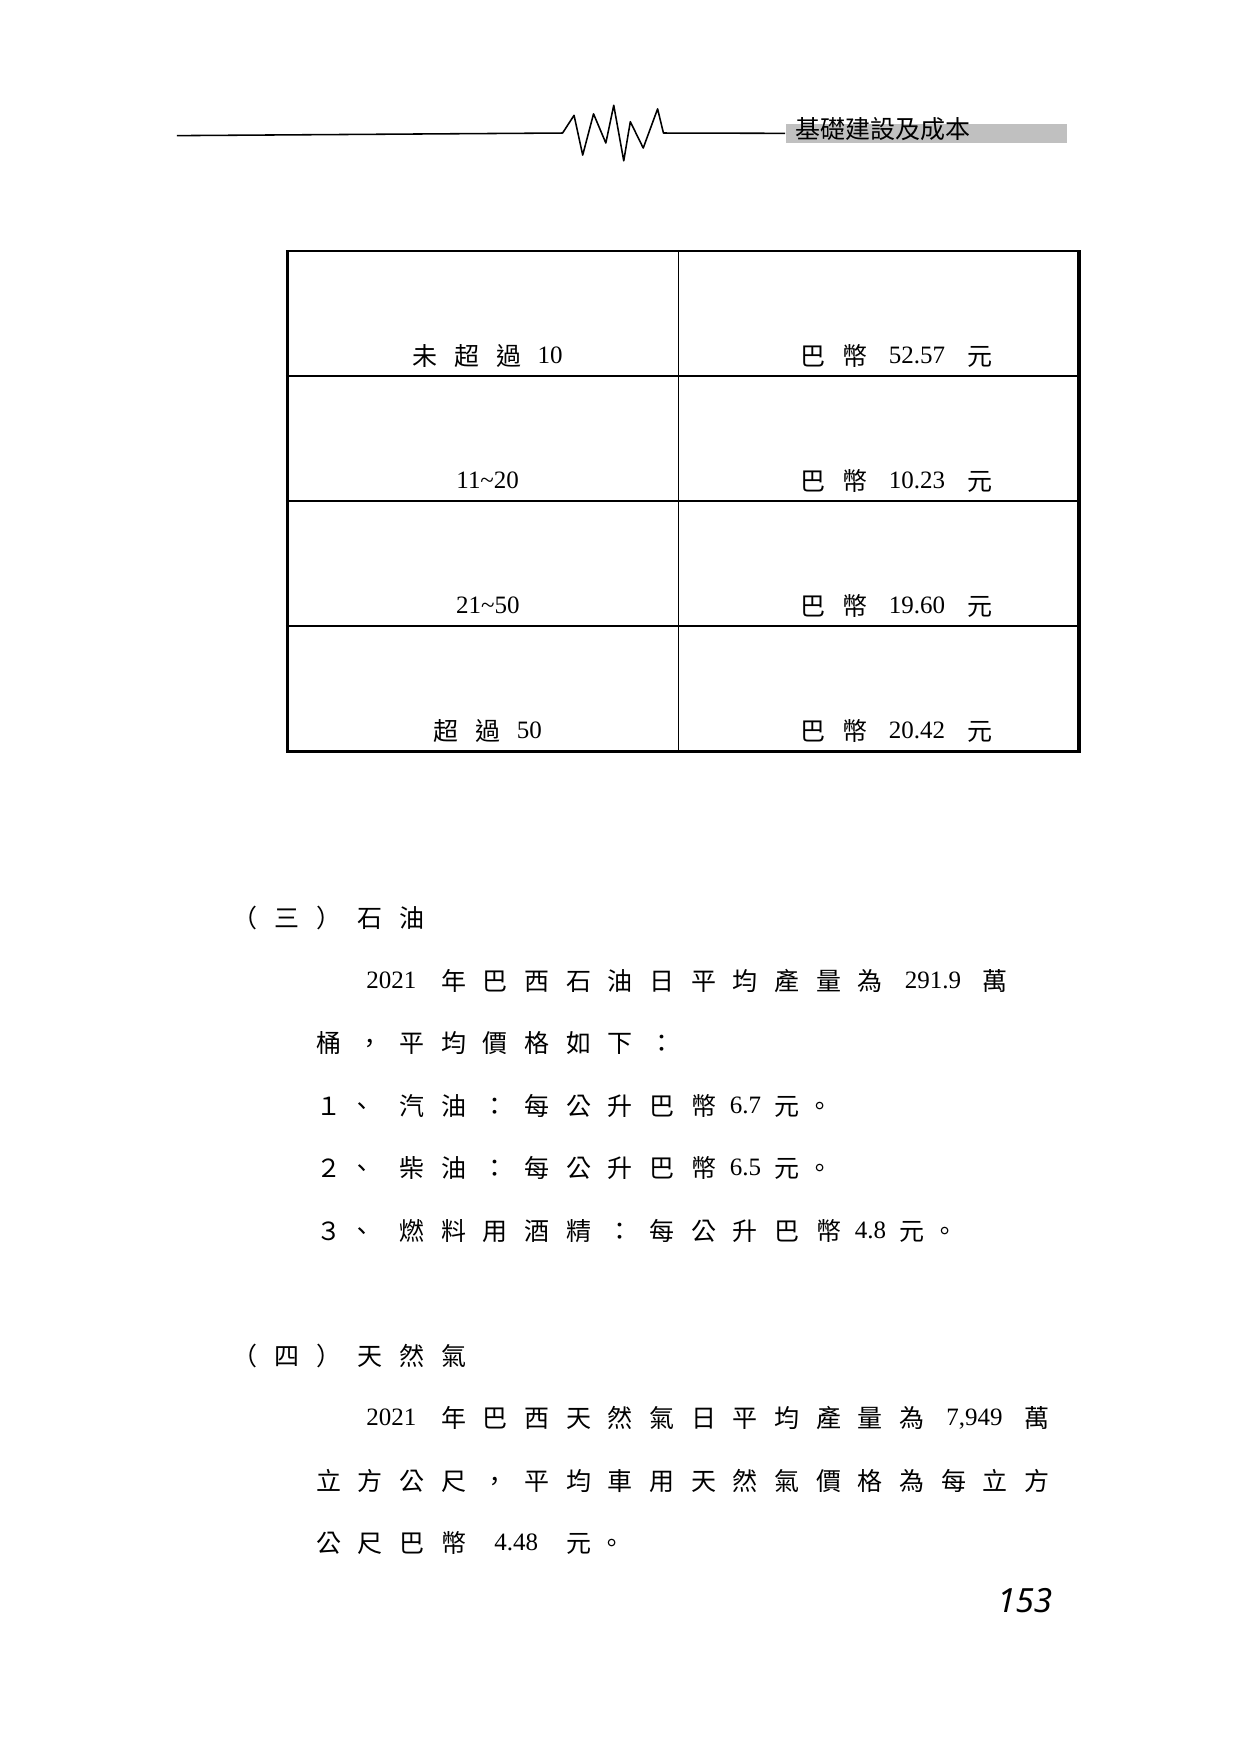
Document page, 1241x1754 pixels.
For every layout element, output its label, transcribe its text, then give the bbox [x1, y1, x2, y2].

text （四）天然氣 [207, 1313, 1058, 1375]
text ２、柴油：每公升巴幣6.5元。 [281, 1125, 1058, 1188]
table_cell 超過50 [289, 627, 678, 750]
table_cell 巴幣10.23元 [679, 377, 1077, 500]
table_cell 未超過10 [289, 252, 678, 375]
table_cell 巴幣20.42元 [679, 627, 1077, 750]
text １、汽油：每公升巴幣6.7元。 [281, 1063, 1058, 1125]
table_cell 11~20 [289, 377, 678, 500]
text 2021年巴西石油日平均產量為291.9萬桶，平均價格如下： [281, 938, 1058, 1063]
text （三）石油 [207, 875, 1058, 938]
text ３、燃料用酒精：每公升巴幣4.8元。 [281, 1188, 1058, 1250]
table_cell 巴幣19.60元 [679, 502, 1077, 625]
table_cell 巴幣52.57元 [679, 252, 1077, 375]
text 2021年巴西天然氣日平均產量為7,949萬立方公尺，平均車用天然氣價格為每立方公尺巴幣4.48元。 [281, 1375, 1058, 1563]
table_cell 21~50 [289, 502, 678, 625]
